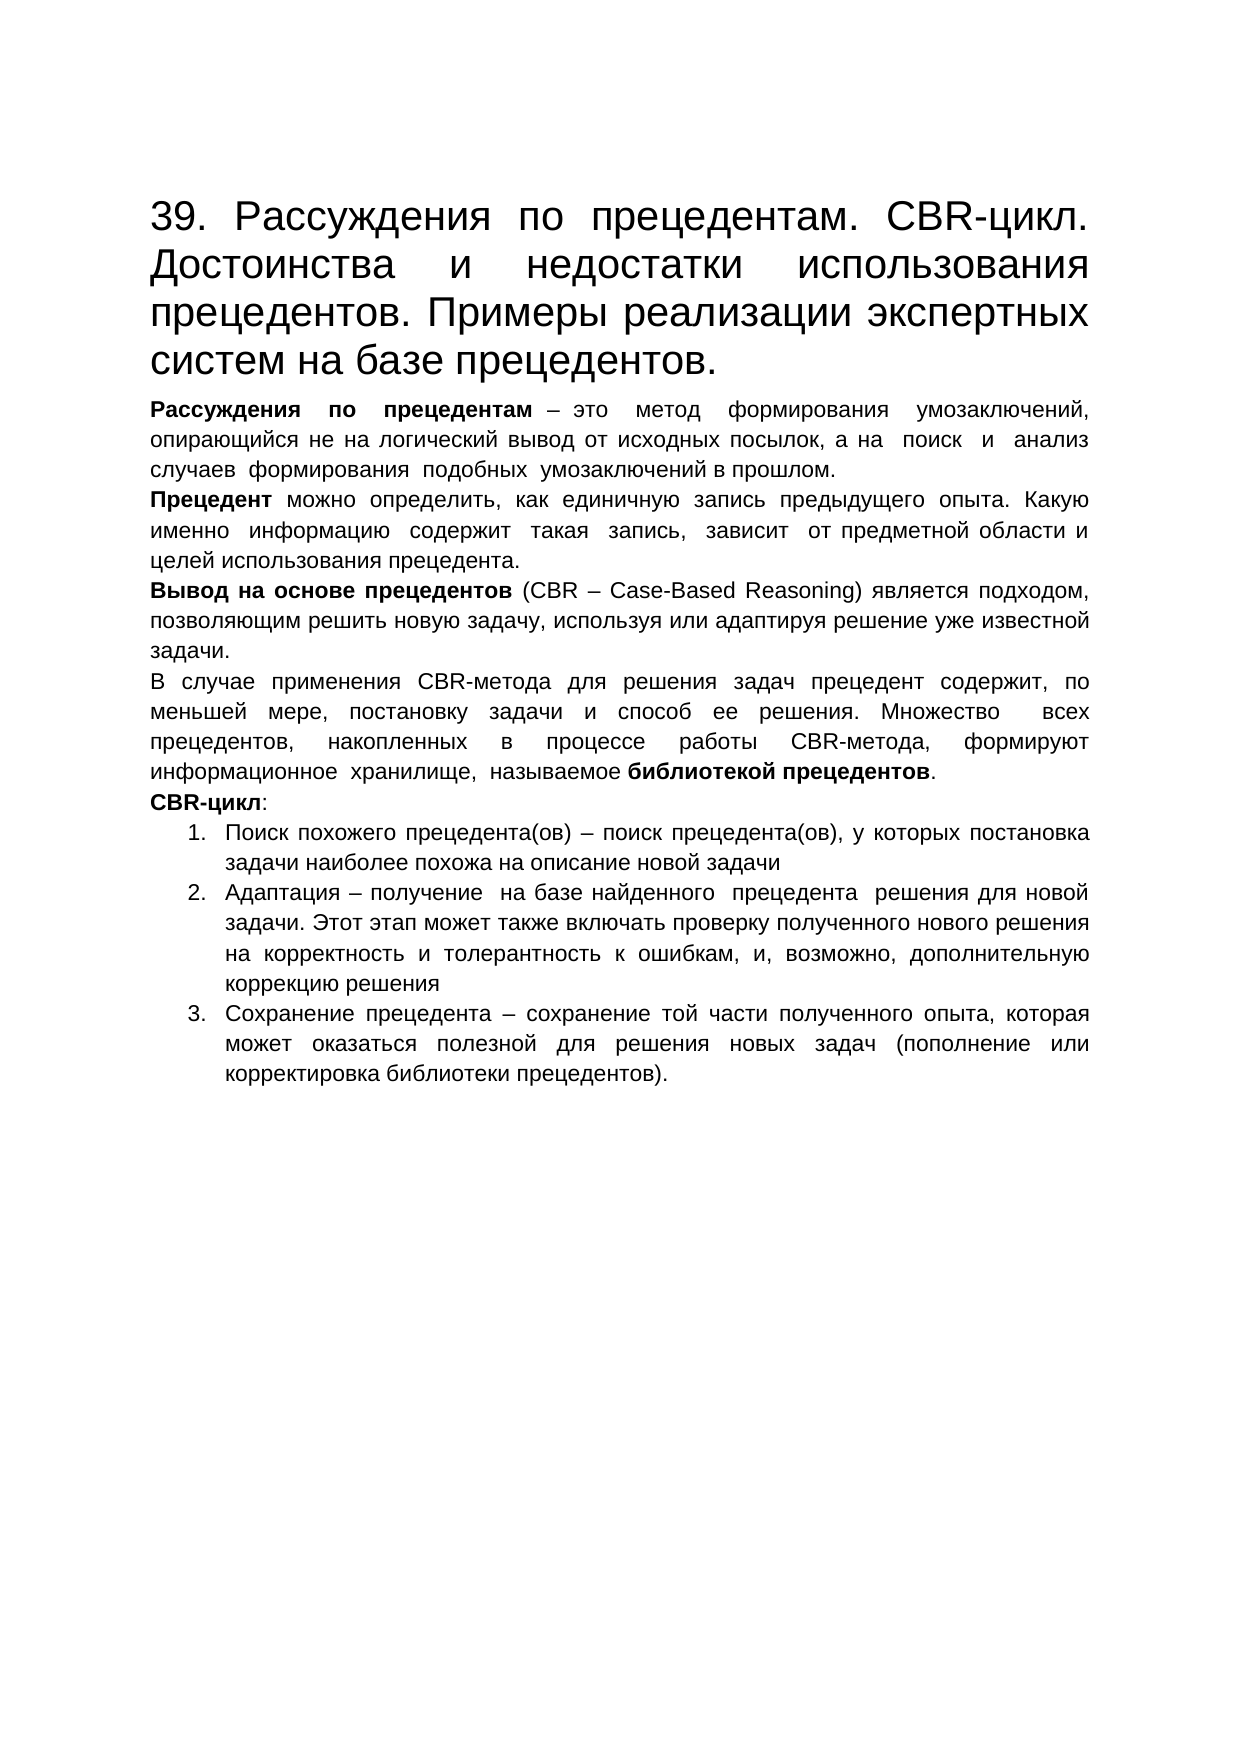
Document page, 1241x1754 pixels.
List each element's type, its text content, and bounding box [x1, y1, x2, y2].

text Прецедент можно определить, как единичную запись предыдущего опыта. Какую именно информацию содержит такая запись, зависит от предметной области и целей использования прецедента. [150, 486, 1090, 573]
text В случае применения CBR-метода для решения задач прецедент содержит, по меньшей мере, постановку задачи и способ ее решения. Множество всех прецедентов, накопленных в процессе работы CBR-метода, формируют информационное хранилище, называемое библиотекой прецедентов. [150, 668, 1090, 785]
list Поиск похожего прецедента(ов) – поиск прецедента(ов), у которых постановка задачи наиболее похожа на описание новой задачи [187, 819, 1090, 875]
text Вывод на основе прецедентов (CBR – Case-Based Reasoning) является подходом, позволяющим решить новую задачу, используя или адаптируя решение уже известной задачи. [150, 577, 1090, 664]
subtitle 39. Рассуждения по прецедентам. CBR-цикл. Достоинства и недостатки использования прецедентов. Примеры реализации экспертных систем на базе прецедентов. [150, 192, 1090, 383]
list Сохранение прецедента – сохранение той части полученного опыта, которая может оказаться полезной для решения новых задач (пополнение или корректировка библиотеки прецедентов). [187, 1000, 1090, 1087]
text CBR-цикл: [150, 788, 1090, 815]
text Рассуждения по прецедентам – это метод формирования умозаключений, опирающийся не на логический вывод от исходных посылок, а на поиск и анализ случаев формирования подобных умозаключений в прошлом. [150, 396, 1090, 483]
list Адаптация – получение на базе найденного прецедента решения для новой задачи. Этот этап может также включать проверку полученного нового решения на корректность и толерантность к ошибкам, и, возможно, дополнительную коррекцию решения [187, 879, 1090, 996]
